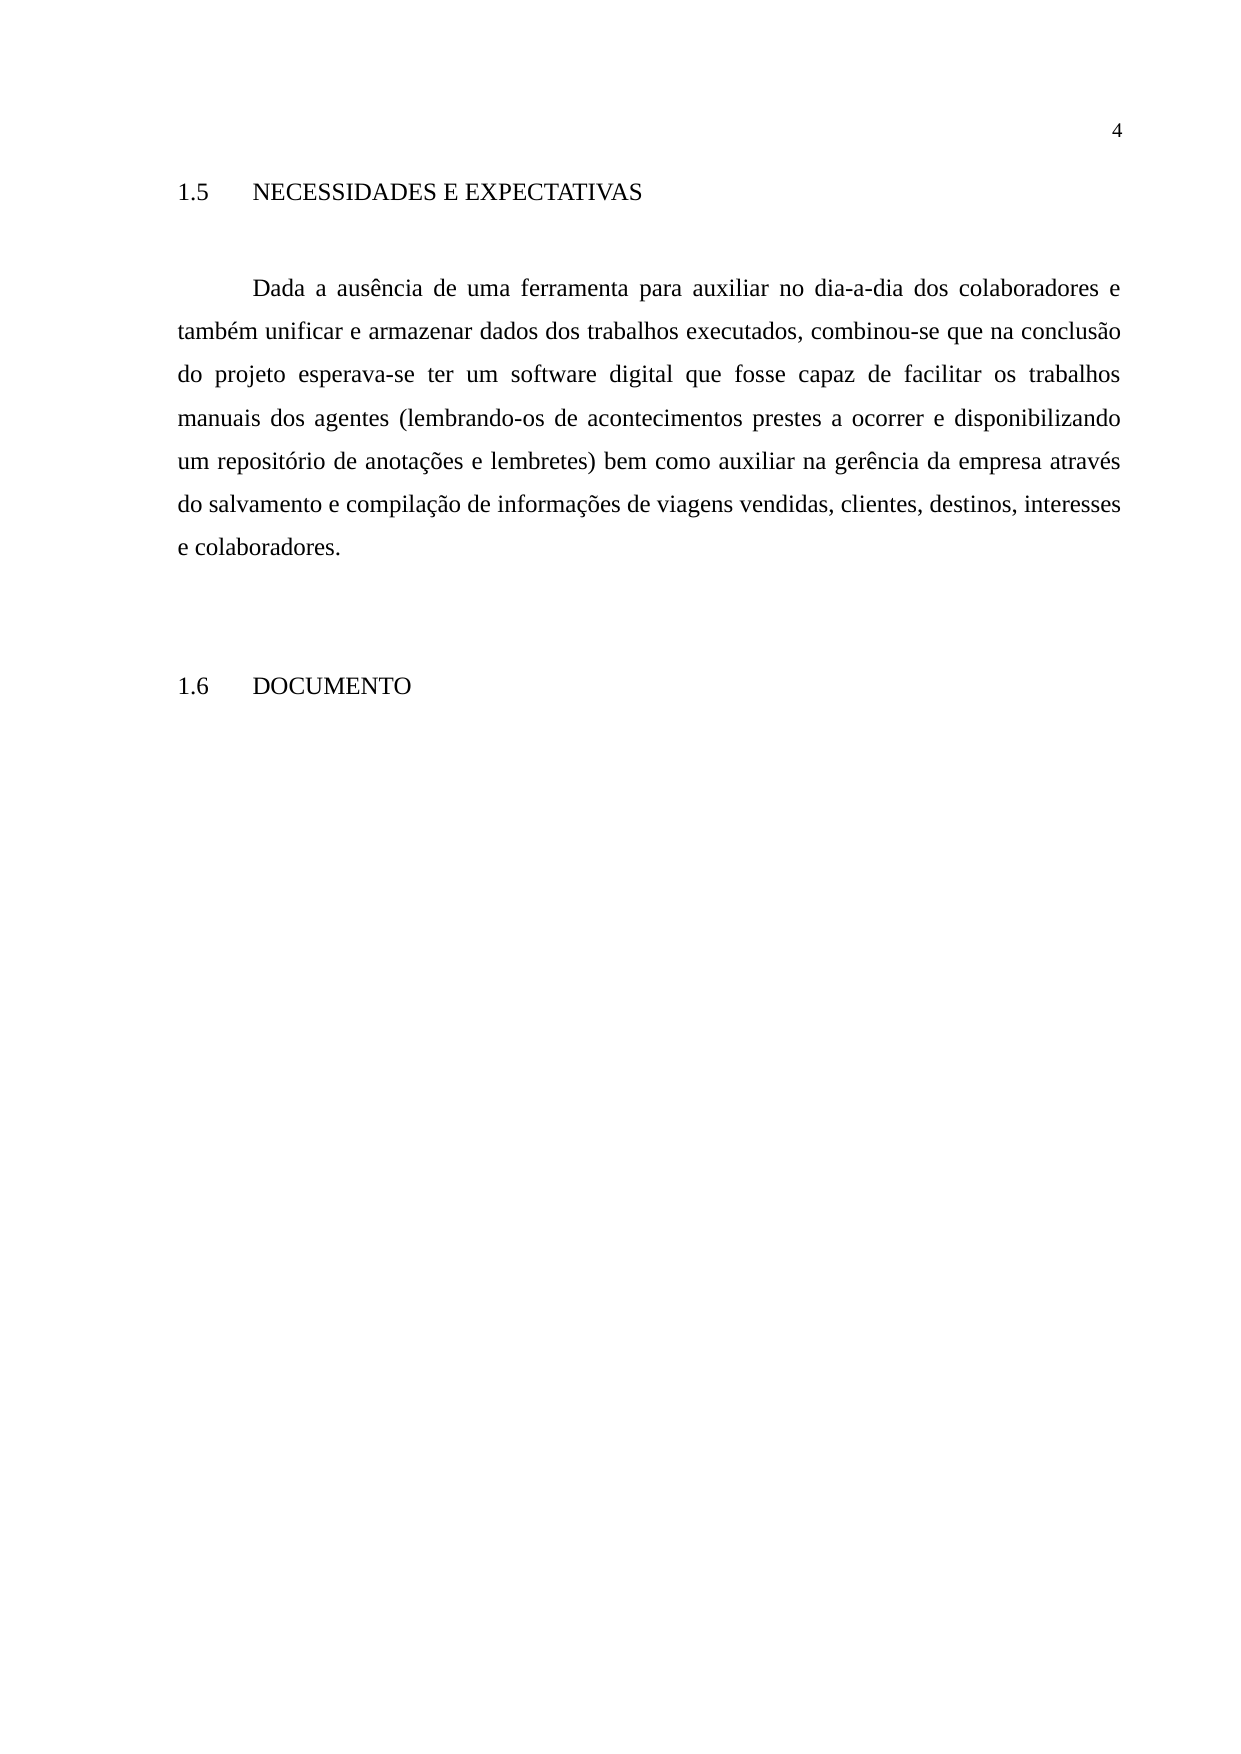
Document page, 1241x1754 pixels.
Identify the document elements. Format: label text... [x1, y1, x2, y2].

text Dada a ausência de uma ferramenta para auxiliar no dia-a-dia dos colaboradores e também unificar e armazenar dados dos trabalhos executados, combinou-se que na conclusão do projeto esperava-se ter um software digital que fosse capaz de facilitar os trabalhos manuais dos agentes (lembrando-os de acontecimentos prestes a ocorrer e disponibilizando um repositório de anotações e lembretes) bem como auxiliar na gerência da empresa através do salvamento e compilação de informações de viagens vendidas, clientes, destinos, interesses e colaboradores. [177, 273, 1122, 561]
subtitle Documento [177, 671, 1122, 700]
subtitle NECESSIDADES E EXPECTATIVAS [177, 177, 1122, 206]
